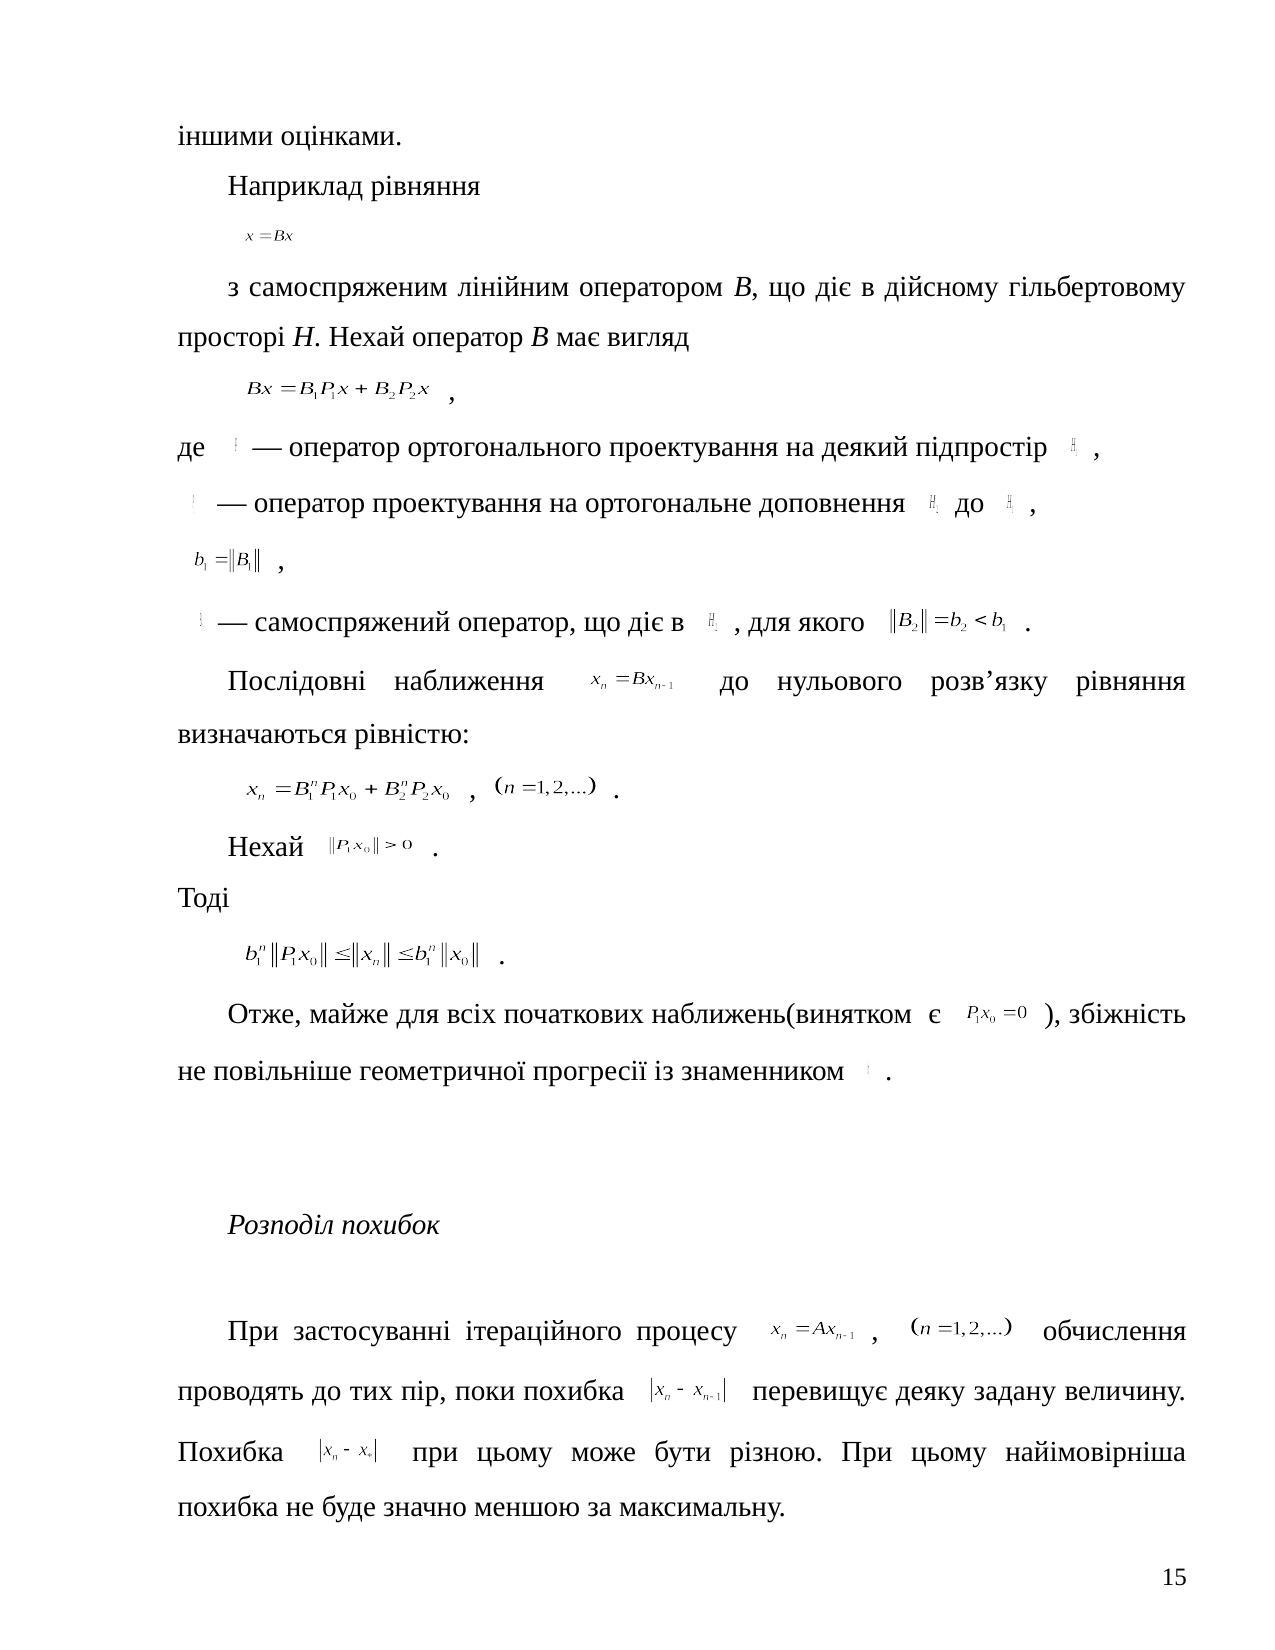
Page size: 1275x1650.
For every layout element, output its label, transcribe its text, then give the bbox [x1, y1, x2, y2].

text , [469, 766, 477, 810]
text Тоді [177, 881, 1186, 914]
text — оператор проектування на ортогональне доповнення до , [177, 482, 1186, 522]
text При застосуванні ітераційного процесу , обчислення проводять до тих пір, поки похибка перевищує деяку задану величину. Похибка при цьому може бути різною. При цьому найімовірніша похибка не буде значно меншою за максимальну. [177, 1307, 1186, 1523]
text де [177, 426, 219, 466]
text Нехай [177, 827, 311, 864]
text , [1093, 426, 1186, 466]
text іншими оцінками. [177, 118, 1186, 152]
text [177, 766, 227, 810]
text з самоспряженим лінійним оператором В, що діє в дійсному гільбертовому просторі Н. Нехай оператор В має вигляд [177, 269, 1186, 353]
text , [448, 370, 1186, 409]
text — оператор ортогонального проектування на деякий підпростір [252, 426, 1055, 466]
text . [498, 931, 1186, 977]
text . [1024, 599, 1186, 643]
text . [613, 766, 1186, 810]
text . [432, 827, 1186, 864]
text Розподіл похибок [177, 1207, 1186, 1240]
text Наприклад рівняння [177, 168, 1186, 202]
text [177, 370, 227, 409]
text Послідовні наближення до нульового розв’язку рівняння визначаються рівністю: [177, 660, 1186, 750]
text Отже, майже для всіх початкових наближень(винятком є ), збіжність не повільніше геометричної прогресії із знаменником . [177, 993, 1186, 1089]
text [177, 931, 227, 977]
text — самоспряжений оператор, що діє в , для якого [177, 599, 872, 643]
text , [277, 539, 1186, 582]
